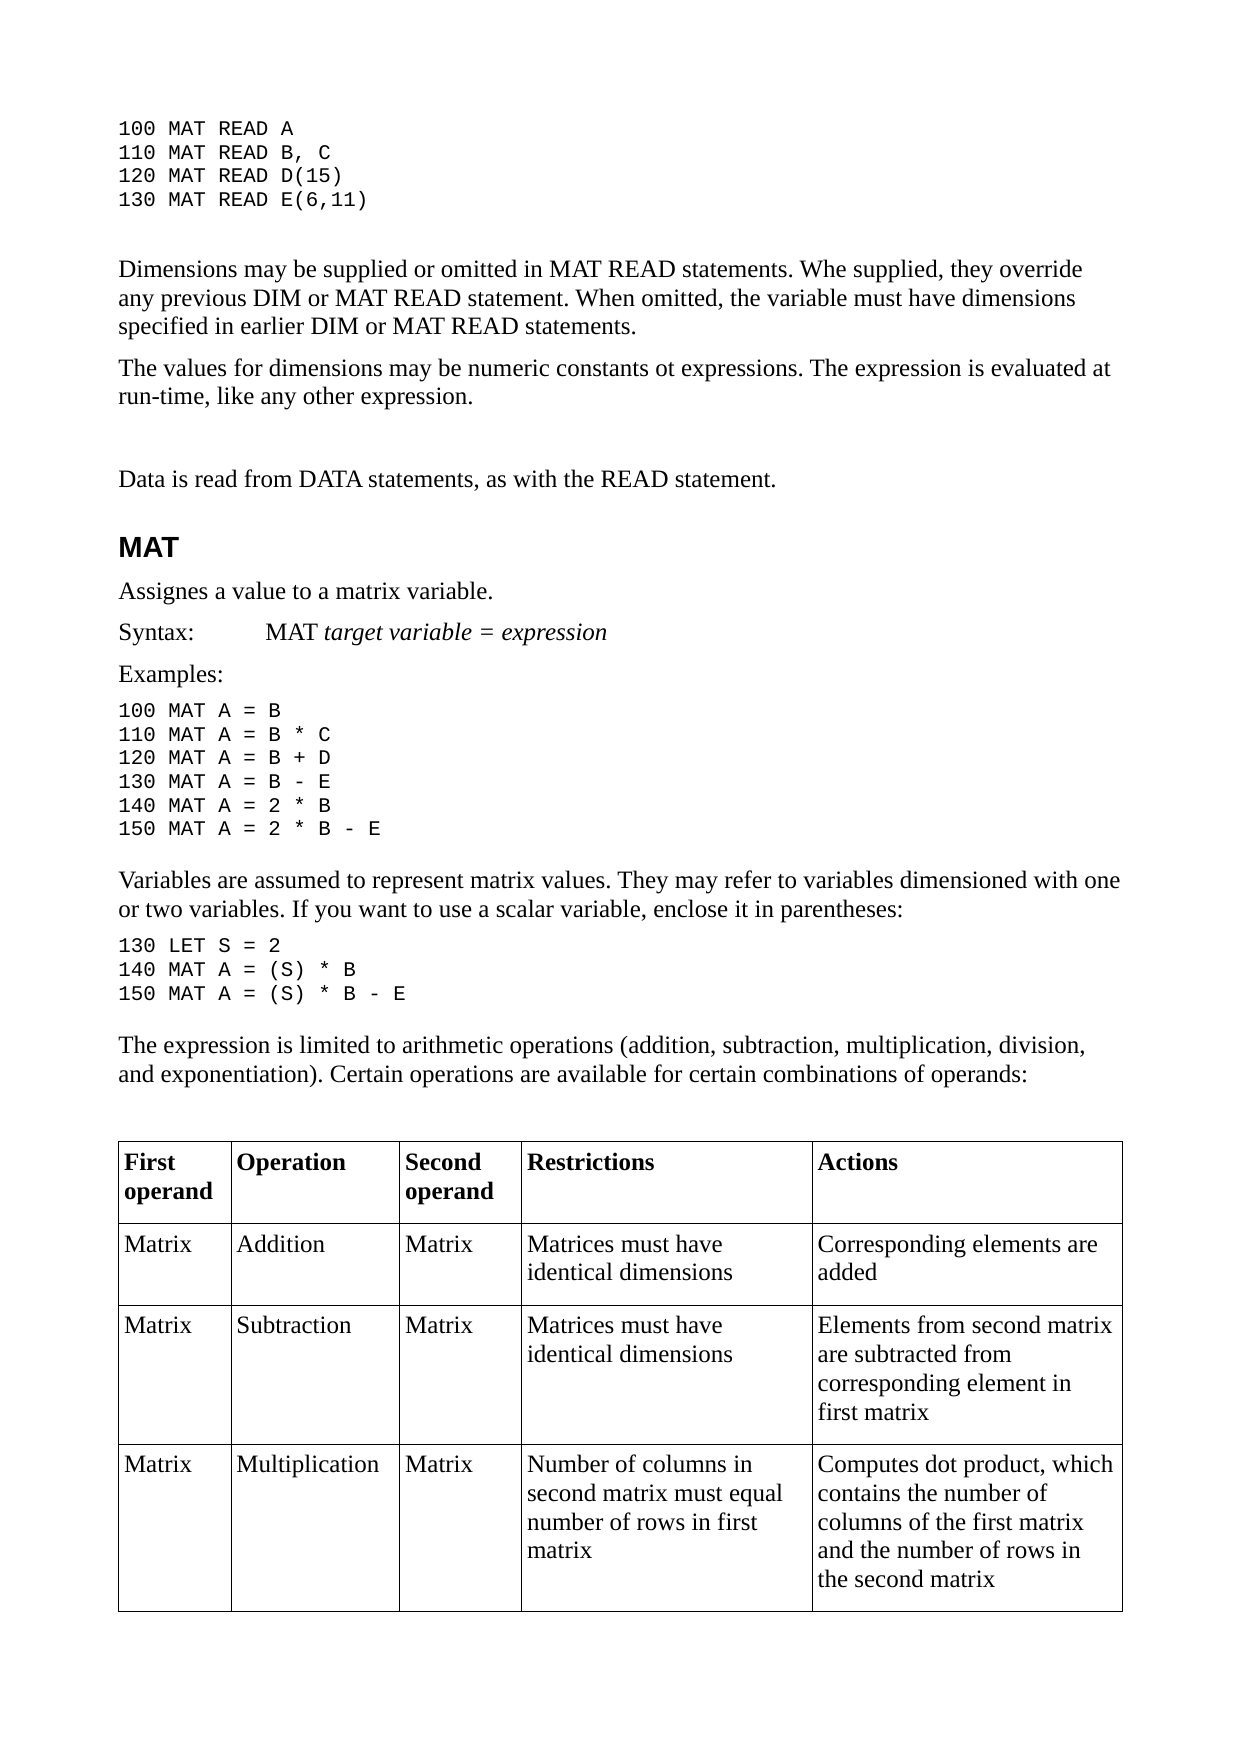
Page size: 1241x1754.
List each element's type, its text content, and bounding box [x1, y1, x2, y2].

text 130 LET S = 2 [118, 936, 1122, 959]
table_cell Matrix [400, 1224, 521, 1304]
table_cell Multiplication [232, 1445, 399, 1611]
text 120 MAT READ D(15) [118, 165, 1122, 189]
text 150 MAT A = 2 * B - E [118, 818, 1122, 842]
text 110 MAT A = B * C [118, 724, 1122, 747]
text Variables are assumed to represent matrix values. They may refer to variables dimensioned with one or two variables. If you want to use a scalar variable, enclose it in parentheses: [118, 866, 1122, 923]
table_header Actions [813, 1142, 1122, 1223]
text Syntax: MAT target variable = expression [118, 617, 1122, 646]
text 130 MAT READ E(6,11) [118, 189, 1122, 213]
table_cell Subtraction [232, 1306, 399, 1443]
text Dimensions may be supplied or omitted in MAT READ statements. Whe supplied, they override any previous DIM or MAT READ statement. When omitted, the variable must have dimensions specified in earlier DIM or MAT READ statements. [118, 254, 1122, 340]
table_header Second operand [400, 1142, 521, 1223]
table_cell Matrices must have identical dimensions [522, 1306, 812, 1443]
text 100 MAT READ A [118, 118, 1122, 142]
text 140 MAT A = (S) * B [118, 959, 1122, 983]
subtitle MAT [118, 530, 1122, 564]
text The expression is limited to arithmetic operations (addition, subtraction, multiplication, division, and exponentiation). Certain operations are available for certain combinations of operands: [118, 1030, 1122, 1088]
table_header Operation [232, 1142, 399, 1223]
table_cell Matrix [119, 1445, 231, 1611]
text 120 MAT A = B + D [118, 747, 1122, 771]
text 140 MAT A = 2 * B [118, 794, 1122, 818]
table_cell Computes dot product, which contains the number of columns of the first matrix and the number of rows in the second matrix [813, 1445, 1122, 1611]
table_cell Addition [232, 1224, 399, 1304]
table_cell Corresponding elements are added [813, 1224, 1122, 1304]
table_cell Number of columns in second matrix must equal number of rows in first matrix [522, 1445, 812, 1611]
table_header First operand [119, 1142, 231, 1223]
table_header Restrictions [522, 1142, 812, 1223]
table_cell Matrices must have identical dimensions [522, 1224, 812, 1304]
text 150 MAT A = (S) * B - E [118, 983, 1122, 1006]
text The values for dimensions may be numeric constants ot expressions. The expression is evaluated at run-time, like any other expression. [118, 353, 1122, 410]
table_cell Matrix [400, 1445, 521, 1611]
table_cell Elements from second matrix are subtracted from corresponding element in first matrix [813, 1306, 1122, 1443]
text Examples: [118, 659, 1122, 687]
table_cell Matrix [119, 1306, 231, 1443]
table_cell Matrix [400, 1306, 521, 1443]
text 110 MAT READ B, C [118, 142, 1122, 165]
table_cell Matrix [119, 1224, 231, 1304]
text Data is read from DATA statements, as with the READ statement. [118, 464, 1122, 493]
text Assignes a value to a matrix variable. [118, 576, 1122, 605]
text 100 MAT A = B [118, 700, 1122, 724]
text 130 MAT A = B - E [118, 771, 1122, 794]
